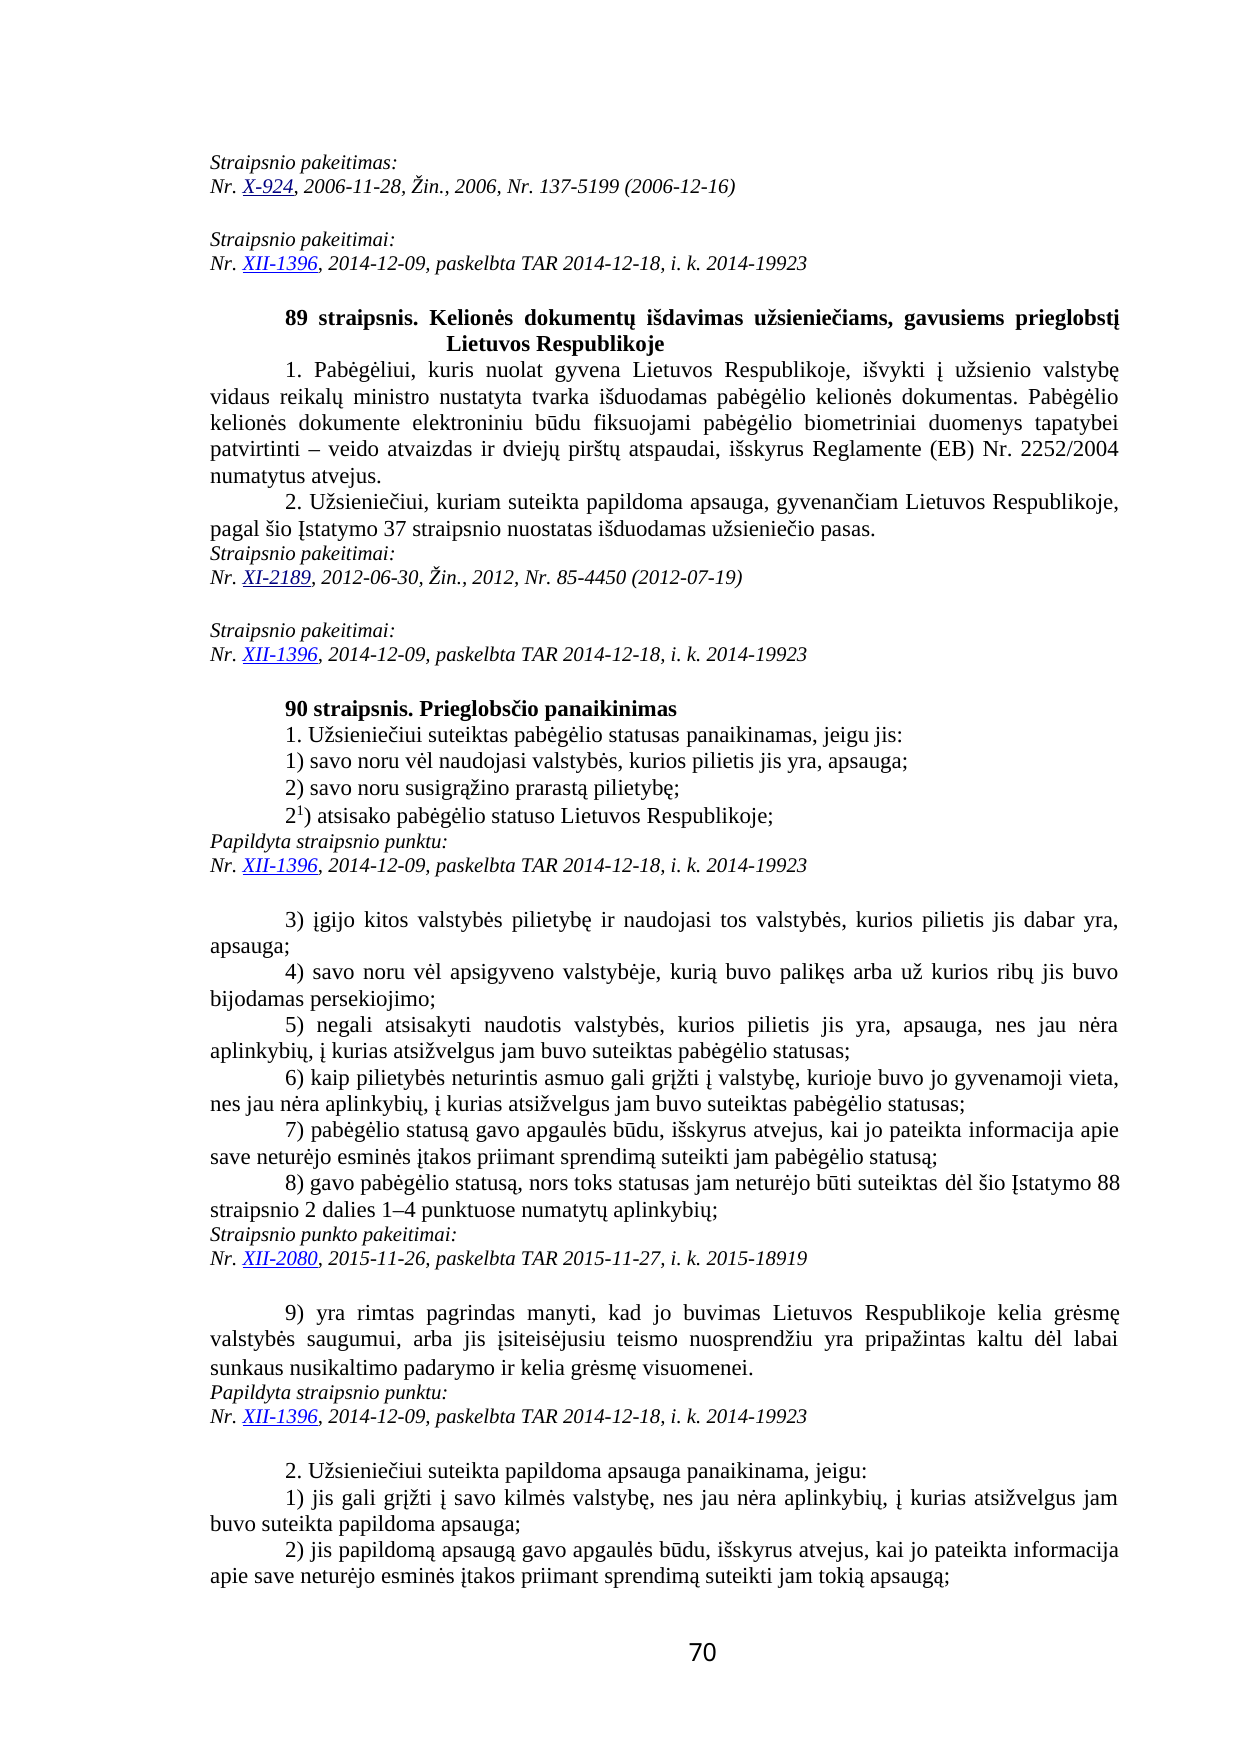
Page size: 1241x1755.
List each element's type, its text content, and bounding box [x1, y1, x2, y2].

text Papildyta straipsnio punktu: [210, 829, 1120, 853]
text 9) yra rimtas pagrindas manyti, kad jo buvimas Lietuvos Respublikoje kelia grėsmę valstybės saugumui, arba jis įsiteisėjusiu teismo nuosprendžiu yra pripažintas kaltu dėl labai sunkaus nusikaltimo padarymo ir kelia grėsmę visuomenei. [210, 1299, 1120, 1380]
text 1) savo noru vėl naudojasi valstybės, kurios pilietis jis yra, apsauga; [210, 747, 1120, 774]
text 5) negali atsisakyti naudotis valstybės, kurios pilietis jis yra, apsauga, nes jau nėra aplinkybių, į kurias atsižvelgus jam buvo suteiktas pabėgėlio statusas; [210, 1011, 1120, 1064]
text Straipsnio punkto pakeitimai: [210, 1222, 1120, 1246]
text 8) gavo pabėgėlio statusą, nors toks statusas jam neturėjo būti suteiktas dėl šio Įstatymo 88 straipsnio 2 dalies 1–4 punktuose numatytų aplinkybių; [210, 1169, 1120, 1222]
text 4) savo noru vėl apsigyveno valstybėje, kurią buvo palikęs arba už kurios ribų jis buvo bijodamas persekiojimo; [210, 958, 1120, 1011]
text 21) atsisako pabėgėlio statuso Lietuvos Respublikoje; [210, 800, 1120, 829]
text 89 straipsnis. Kelionės dokumentų išdavimas užsieniečiams, gavusiems prieglobstį Lietuvos Respublikoje [285, 304, 1120, 356]
text 90 straipsnis. Prieglobsčio panaikinimas [210, 695, 1120, 721]
text Nr. X-924, 2006-11-28, Žin., 2006, Nr. 137-5199 (2006-12-16) [210, 174, 1120, 198]
text 7) pabėgėlio statusą gavo apgaulės būdu, išskyrus atvejus, kai jo pateikta informacija apie save neturėjo esminės įtakos priimant sprendimą suteikti jam pabėgėlio statusą; [210, 1117, 1120, 1169]
text 2) savo noru susigrąžino prarastą pilietybę; [210, 774, 1120, 800]
text Nr. XI-2189, 2012-06-30, Žin., 2012, Nr. 85-4450 (2012-07-19) [210, 565, 1120, 589]
text Straipsnio pakeitimai: [210, 618, 1120, 642]
text Nr. XII-1396, 2014-12-09, paskelbta TAR 2014-12-18, i. k. 2014-19923 [210, 251, 1120, 275]
text 1. Pabėgėliui, kuris nuolat gyvena Lietuvos Respublikoje, išvykti į užsienio valstybę vidaus reikalų ministro nustatyta tvarka išduodamas pabėgėlio kelionės dokumentas. Pabėgėlio kelionės dokumente elektroniniu būdu fiksuojami pabėgėlio biometriniai duomenys tapatybei patvirtinti – veido atvaizdas ir dviejų pirštų atspaudai, išskyrus Reglamente (EB) Nr. 2252/2004 numatytus atvejus. [210, 356, 1120, 488]
text Nr. XII-1396, 2014-12-09, paskelbta TAR 2014-12-18, i. k. 2014-19923 [210, 853, 1120, 877]
text Straipsnio pakeitimas: [210, 150, 1120, 174]
text Straipsnio pakeitimai: [210, 541, 1120, 565]
text Straipsnio pakeitimai: [210, 227, 1120, 251]
text 2) jis papildomą apsaugą gavo apgaulės būdu, išskyrus atvejus, kai jo pateikta informacija apie save neturėjo esminės įtakos priimant sprendimą suteikti jam tokią apsaugą; [210, 1536, 1120, 1589]
text Nr. XII-2080, 2015-11-26, paskelbta TAR 2015-11-27, i. k. 2015-18919 [210, 1246, 1120, 1270]
text Nr. XII-1396, 2014-12-09, paskelbta TAR 2014-12-18, i. k. 2014-19923 [210, 642, 1120, 666]
text 6) kaip pilietybės neturintis asmuo gali grįžti į valstybę, kurioje buvo jo gyvenamoji vieta, nes jau nėra aplinkybių, į kurias atsižvelgus jam buvo suteiktas pabėgėlio statusas; [210, 1064, 1120, 1117]
text 2. Užsieniečiui suteikta papildoma apsauga panaikinama, jeigu: [210, 1457, 1120, 1483]
text 1. Užsieniečiui suteiktas pabėgėlio statusas panaikinamas, jeigu jis: [210, 721, 1120, 747]
text Papildyta straipsnio punktu: [210, 1380, 1120, 1404]
text Nr. XII-1396, 2014-12-09, paskelbta TAR 2014-12-18, i. k. 2014-19923 [210, 1404, 1120, 1428]
text 3) įgijo kitos valstybės pilietybę ir naudojasi tos valstybės, kurios pilietis jis dabar yra, apsauga; [210, 906, 1120, 958]
text 2. Užsieniečiui, kuriam suteikta papildoma apsauga, gyvenančiam Lietuvos Respublikoje, pagal šio Įstatymo 37 straipsnio nuostatas išduodamas užsieniečio pasas. [210, 488, 1120, 541]
text 1) jis gali grįžti į savo kilmės valstybę, nes jau nėra aplinkybių, į kurias atsižvelgus jam buvo suteikta papildoma apsauga; [210, 1483, 1120, 1536]
